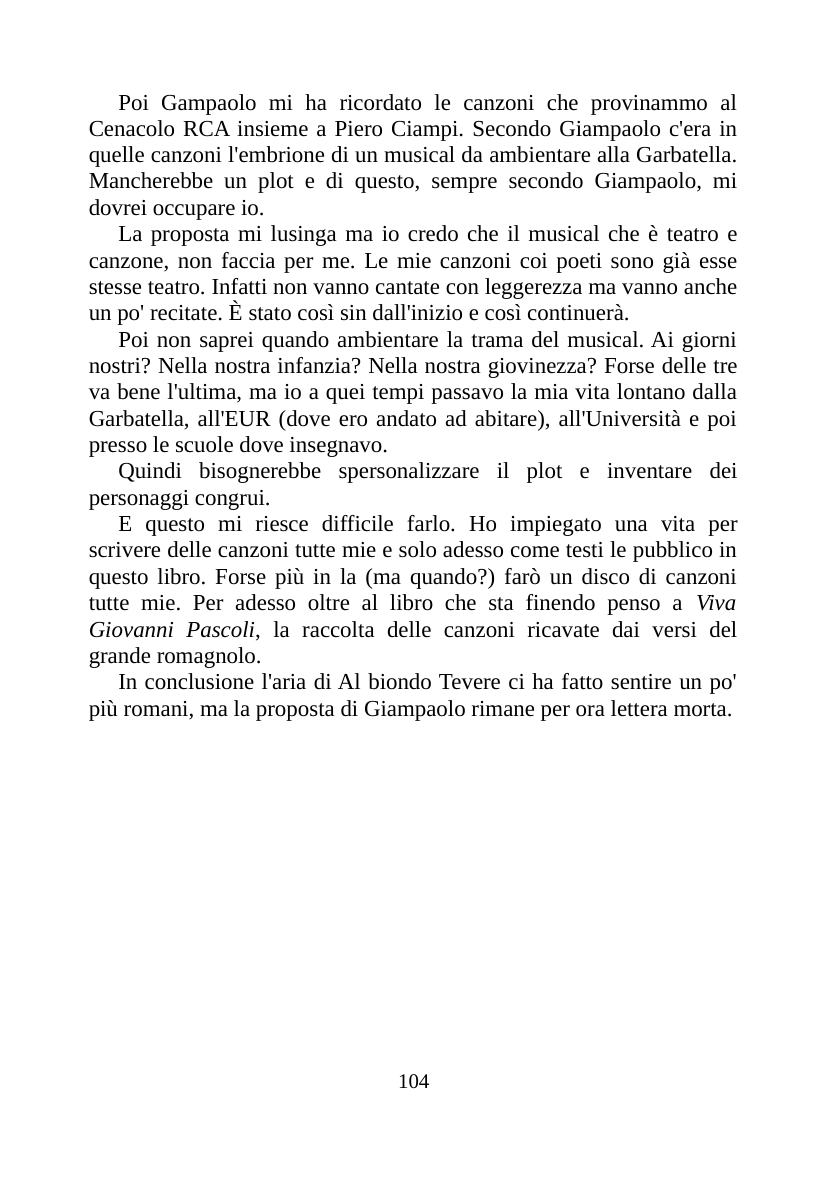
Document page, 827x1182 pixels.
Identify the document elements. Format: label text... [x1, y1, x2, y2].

text Poi Gampaolo mi ha ricordato le canzoni che provinammo al Cenacolo RCA insieme a Piero Ciampi. Secondo Giampaolo c'era in quelle canzoni l'embrione di un musical da ambientare alla Garbatella. Mancherebbe un plot e di questo, sempre secondo Giampaolo, mi dovrei occupare io. [88, 88, 738, 220]
text La proposta mi lusinga ma io credo che il musical che è teatro e canzone, non faccia per me. Le mie canzoni coi poeti sono già esse stesse teatro. Infatti non vanno cantate con leggerezza ma vanno anche un po' recitate. È stato così sin dall'inizio e così continuerà. [88, 220, 738, 326]
text Poi non saprei quando ambientare la trama del musical. Ai giorni nostri? Nella nostra infanzia? Nella nostra giovinezza? Forse delle tre va bene l'ultima, ma io a quei tempi passavo la mia vita lontano dalla Garbatella, all'EUR (dove ero andato ad abitare), all'Università e poi presso le scuole dove insegnavo. [88, 326, 738, 457]
text In conclusione l'aria di Al biondo Tevere ci ha fatto sentire un po' più romani, ma la proposta di Giampaolo rimane per ora lettera morta. [88, 668, 738, 721]
text E questo mi riesce difficile farlo. Ho impiegato una vita per scrivere delle canzoni tutte mie e solo adesso come testi le pubblico in questo libro. Forse più in la (ma quando?) farò un disco di canzoni tutte mie. Per adesso oltre al libro che sta finendo penso a Viva Giovanni Pascoli, la raccolta delle canzoni ricavate dai versi del grande romagnolo. [88, 510, 738, 668]
text Quindi bisognerebbe spersonalizzare il plot e inventare dei personaggi congrui. [88, 457, 738, 510]
